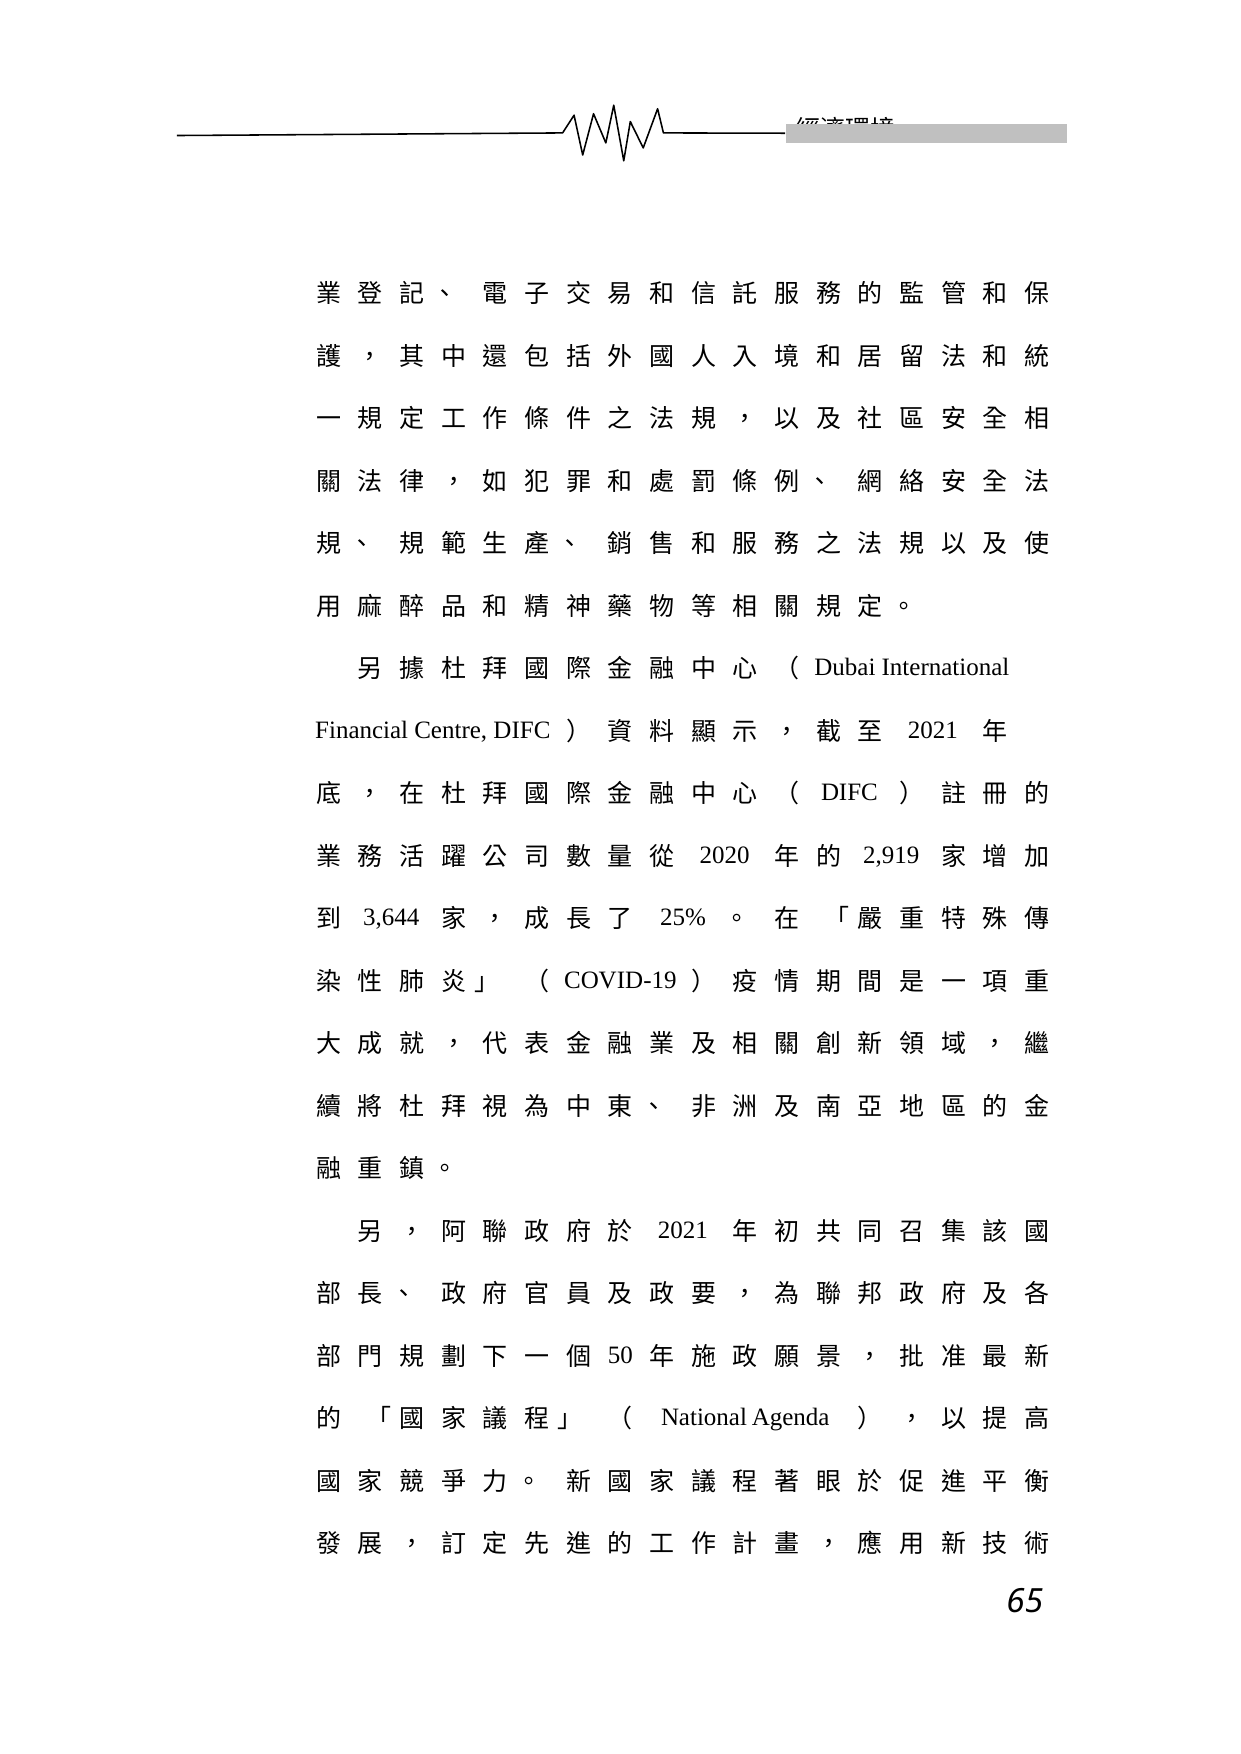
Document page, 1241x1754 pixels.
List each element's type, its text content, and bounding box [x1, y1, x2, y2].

text 業登記、電子交易和信託服務的監管和保護，其中還包括外國人入境和居留法和統一規定工作條件之法規，以及社區安全相關法律，如犯罪和處罰條例、網絡安全法規、規範生產、銷售和服務之法規以及使用麻醉品和精神藥物等相關規定。 [281, 250, 1058, 625]
text 另據杜拜國際金融中心（Dubai International Financial Centre, DIFC）資料顯示，截至2021年底，在杜拜國際金融中心（DIFC）註冊的業務活躍公司數量從2020年的2,919家增加到3,644家，成長了25%。在「嚴重特殊傳染性肺炎」（COVID-19）疫情期間是一項重大成就，代表金融業及相關創新領域，繼續將杜拜視為中東、非洲及南亞地區的金融重鎮。 [281, 625, 1058, 1188]
text 另，阿聯政府於2021年初共同召集該國部長、政府官員及政要，為聯邦政府及各部門規劃下一個50年施政願景，批准最新的「國家議程」（National Agenda），以提高國家競爭力。新國家議程著眼於促進平衡發展，訂定先進的工作計畫，應用新技術 [281, 1188, 1058, 1563]
